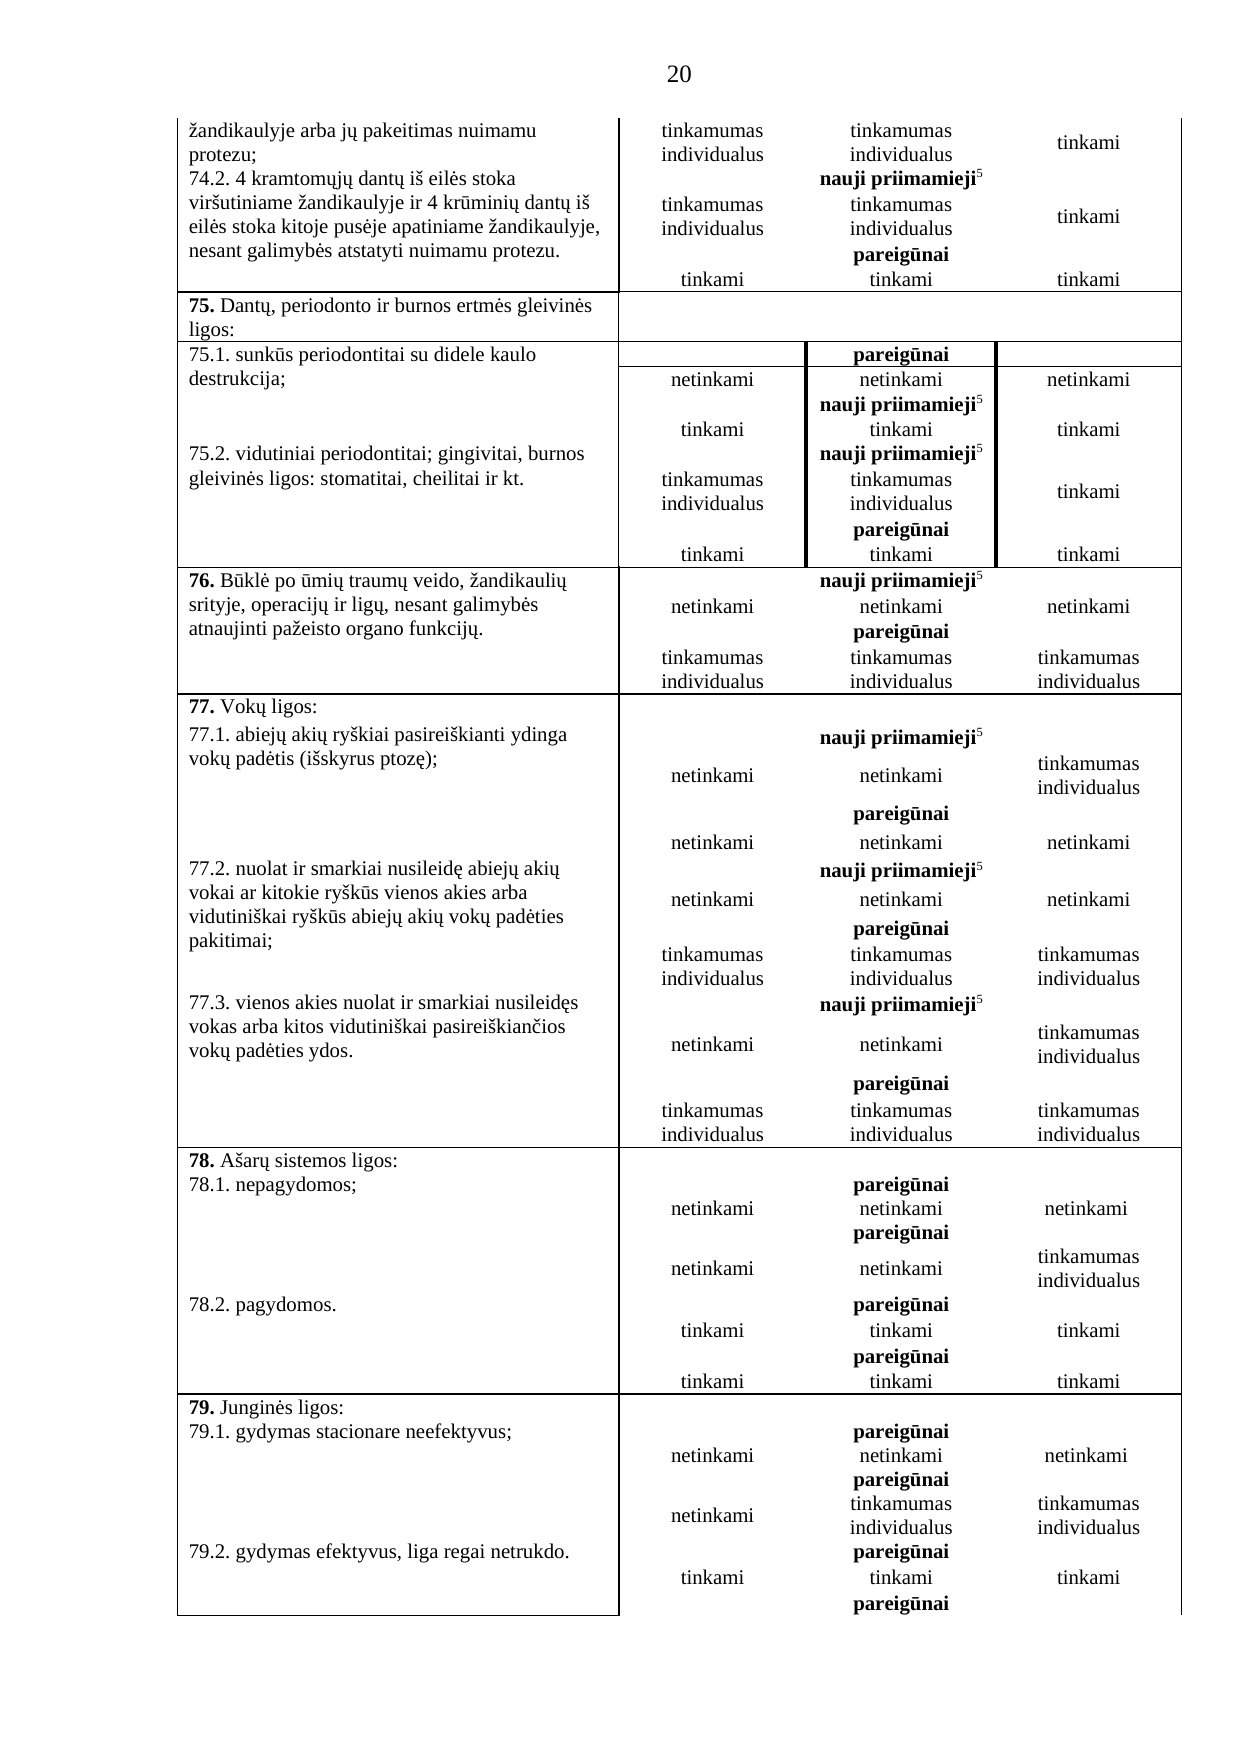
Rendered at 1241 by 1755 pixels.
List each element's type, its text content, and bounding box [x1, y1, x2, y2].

table_cell tinkami [998, 416, 1181, 441]
table_cell [620, 1419, 806, 1443]
table_cell tinkami [808, 416, 994, 441]
table_cell pareigūnai [806, 1068, 996, 1097]
table_cell [620, 618, 806, 643]
table_cell tinkami [996, 1368, 1181, 1393]
table_cell netinkami [620, 828, 806, 856]
table_cell netinkami [998, 367, 1181, 391]
table_cell netinkami [620, 1019, 806, 1068]
table_cell netinkami [620, 1491, 806, 1539]
table_cell [996, 722, 1181, 751]
table_cell tinkami [996, 1316, 1181, 1342]
table_cell netinkami [620, 1196, 806, 1220]
table_cell tinkami [996, 190, 1181, 240]
table_cell 79.2. gydymas efektyvus, liga regai netrukdo. [178, 1539, 618, 1614]
table_cell 79.1. gydymas stacionare neefektyvus; [178, 1419, 618, 1539]
table_cell [619, 391, 804, 416]
table_cell [996, 1467, 1181, 1491]
table_cell 77.2. nuolat ir smarkiai nusileidę abiejų akių vokai ar kitokie ryškūs vienos akies arba vidutiniškai ryškūs abiejų akių vokų padėties pakitimai; [178, 856, 618, 990]
table_cell pareigūnai [806, 1539, 996, 1563]
table_cell nauji priimamieji5 [806, 568, 996, 592]
table_cell tinkamumas individualus [620, 942, 806, 990]
table_cell [996, 990, 1181, 1018]
table_cell pareigūnai [806, 1220, 996, 1244]
table_cell tinkami [996, 266, 1181, 291]
table_cell pareigūnai [808, 342, 994, 366]
table_cell tinkamumas individualus [806, 942, 996, 990]
table_cell tinkamumas individualus [620, 190, 806, 240]
table_cell tinkamumas individualus [996, 1019, 1181, 1068]
table_cell netinkami [806, 1196, 996, 1220]
table_cell tinkami [996, 1563, 1181, 1589]
table_cell [620, 1395, 1181, 1419]
table_cell tinkamumas individualus [996, 751, 1181, 799]
table_cell 77.3. vienos akies nuolat ir smarkiai nusileidęs vokas arba kitos vidutiniškai pasireiškiančios vokų padėties ydos. [178, 990, 618, 1146]
table_cell nauji priimamieji5 [806, 856, 996, 885]
table_cell pareigūnai [806, 1342, 996, 1368]
table_cell tinkami [620, 266, 806, 291]
table_cell tinkami [620, 1368, 806, 1393]
table_cell [998, 515, 1181, 541]
table_cell [996, 1068, 1181, 1097]
table_cell netinkami [996, 592, 1181, 618]
table_cell pareigūnai [808, 515, 994, 541]
table_cell tinkami [806, 1563, 996, 1589]
table_cell [620, 990, 806, 1018]
table_cell nauji priimamieji5 [808, 441, 994, 465]
table_cell pareigūnai [806, 618, 996, 643]
table_cell [620, 1292, 806, 1316]
table_cell tinkamumas individualus [806, 1491, 996, 1539]
table_cell [620, 913, 806, 942]
table_cell 77.1. abiejų akių ryškiai pasireiškianti ydinga vokų padėtis (išskyrus ptozę); [178, 722, 618, 856]
table_cell [996, 166, 1181, 190]
table_cell netinkami [806, 1443, 996, 1467]
table_cell netinkami [806, 828, 996, 856]
table_cell tinkamumas individualus [806, 118, 996, 166]
table_cell netinkami [996, 828, 1181, 856]
table_cell pareigūnai [806, 1419, 996, 1443]
table_cell tinkami [806, 266, 996, 291]
table_cell tinkamumas individualus [619, 465, 804, 515]
table_cell žandikaulyje arba jų pakeitimas nuimamu protezu; [178, 118, 618, 166]
table_cell [998, 391, 1181, 416]
table_cell tinkami [806, 1316, 996, 1342]
table_cell [620, 1172, 806, 1196]
table_cell [620, 240, 806, 266]
table_cell [996, 799, 1181, 828]
table_cell tinkamumas individualus [806, 643, 996, 693]
table_cell 74.2. 4 kramtomųjų dantų iš eilės stoka viršutiniame žandikaulyje ir 4 krūminių dantų iš eilės stoka kitoje pusėje apatiniame žandikaulyje, nesant galimybės atstatyti nuimamu protezu. [178, 166, 618, 291]
table_cell tinkami [998, 541, 1181, 566]
table_cell [620, 856, 806, 885]
table_cell netinkami [996, 1443, 1181, 1467]
table_cell netinkami [620, 592, 806, 618]
table_cell [620, 1589, 806, 1614]
table_cell [996, 1342, 1181, 1368]
table_cell [996, 913, 1181, 942]
table_cell nauji priimamieji5 [806, 990, 996, 1018]
table_cell netinkami [620, 885, 806, 913]
table_cell nauji priimamieji5 [806, 166, 996, 190]
table_cell [619, 342, 804, 366]
table_cell netinkami [620, 751, 806, 799]
table_cell netinkami [806, 1019, 996, 1068]
table_cell [996, 856, 1181, 885]
table_cell [620, 166, 806, 190]
table_cell tinkamumas individualus [620, 118, 806, 166]
table_cell tinkami [619, 541, 804, 566]
table_cell tinkami [620, 1316, 806, 1342]
table_cell tinkami [996, 118, 1181, 166]
table_cell 75.1. sunkūs periodontitai su didele kaulo destrukcija; [178, 342, 618, 441]
table_cell 78.1. nepagydomos; [178, 1172, 618, 1292]
table_cell tinkamumas individualus [620, 643, 806, 693]
table_cell [620, 722, 806, 751]
table_cell tinkamumas individualus [996, 1491, 1181, 1539]
table_cell tinkamumas individualus [620, 1097, 806, 1146]
table_cell [996, 1172, 1181, 1196]
table_cell [996, 1419, 1181, 1443]
table_cell pareigūnai [806, 799, 996, 828]
table_cell nauji priimamieji5 [806, 722, 996, 751]
table_cell tinkamumas individualus [996, 942, 1181, 990]
table_cell [996, 568, 1181, 592]
table_cell 78. Ašarų sistemos ligos: [178, 1148, 618, 1172]
table_cell [620, 1148, 1181, 1172]
table_cell [996, 618, 1181, 643]
table_cell [996, 1539, 1181, 1563]
table_cell tinkami [619, 416, 804, 441]
table_cell [620, 1342, 806, 1368]
table_cell 78.2. pagydomos. [178, 1292, 618, 1393]
table_cell [996, 240, 1181, 266]
table_cell netinkami [620, 1244, 806, 1292]
table_cell netinkami [808, 367, 994, 391]
table_cell pareigūnai [806, 913, 996, 942]
table_cell tinkami [806, 1368, 996, 1393]
table_cell tinkamumas individualus [996, 1244, 1181, 1292]
table_cell 77. Vokų ligos: [178, 695, 618, 722]
table_cell 79. Junginės ligos: [178, 1395, 618, 1419]
table_cell [620, 799, 806, 828]
table_cell netinkami [806, 592, 996, 618]
table_cell tinkamumas individualus [996, 643, 1181, 693]
table_cell tinkamumas individualus [996, 1097, 1181, 1146]
table_cell [620, 1539, 806, 1563]
table_cell [620, 1467, 806, 1491]
table_cell netinkami [806, 885, 996, 913]
table_cell netinkami [619, 367, 804, 391]
table_cell pareigūnai [806, 1467, 996, 1491]
table_cell [998, 342, 1181, 366]
table_cell [620, 568, 806, 592]
table_cell [996, 1292, 1181, 1316]
table_cell 76. Būklė po ūmių traumų veido, žandikaulių srityje, operacijų ir ligų, nesant galimybės atnaujinti pažeisto organo funkcijų. [178, 568, 618, 693]
table_cell [996, 1220, 1181, 1244]
table_cell [996, 1589, 1181, 1614]
table_cell [620, 1068, 806, 1097]
table_cell tinkami [808, 541, 994, 566]
table_cell tinkamumas individualus [806, 190, 996, 240]
table_cell [619, 515, 804, 541]
table_cell netinkami [996, 885, 1181, 913]
table_cell tinkami [620, 1563, 806, 1589]
table_cell tinkami [998, 465, 1181, 515]
table_cell netinkami [996, 1196, 1181, 1220]
table_cell netinkami [806, 1244, 996, 1292]
table_cell nauji priimamieji5 [808, 391, 994, 416]
table_cell pareigūnai [806, 1589, 996, 1614]
table_cell netinkami [806, 751, 996, 799]
table_cell 75.2. vidutiniai periodontitai; gingivitai, burnos gleivinės ligos: stomatitai, cheilitai ir kt. [178, 441, 618, 566]
table_cell tinkamumas individualus [808, 465, 994, 515]
table_cell [620, 1220, 806, 1244]
table_cell [998, 441, 1181, 465]
table_cell netinkami [620, 1443, 806, 1467]
table_cell pareigūnai [806, 240, 996, 266]
table_cell [619, 441, 804, 465]
table_cell pareigūnai [806, 1172, 996, 1196]
table_cell pareigūnai [806, 1292, 996, 1316]
table_cell [620, 695, 1181, 722]
table_cell [619, 292, 1181, 341]
table_cell 75. Dantų, periodonto ir burnos ertmės gleivinės ligos: [178, 293, 618, 341]
table_cell tinkamumas individualus [806, 1097, 996, 1146]
